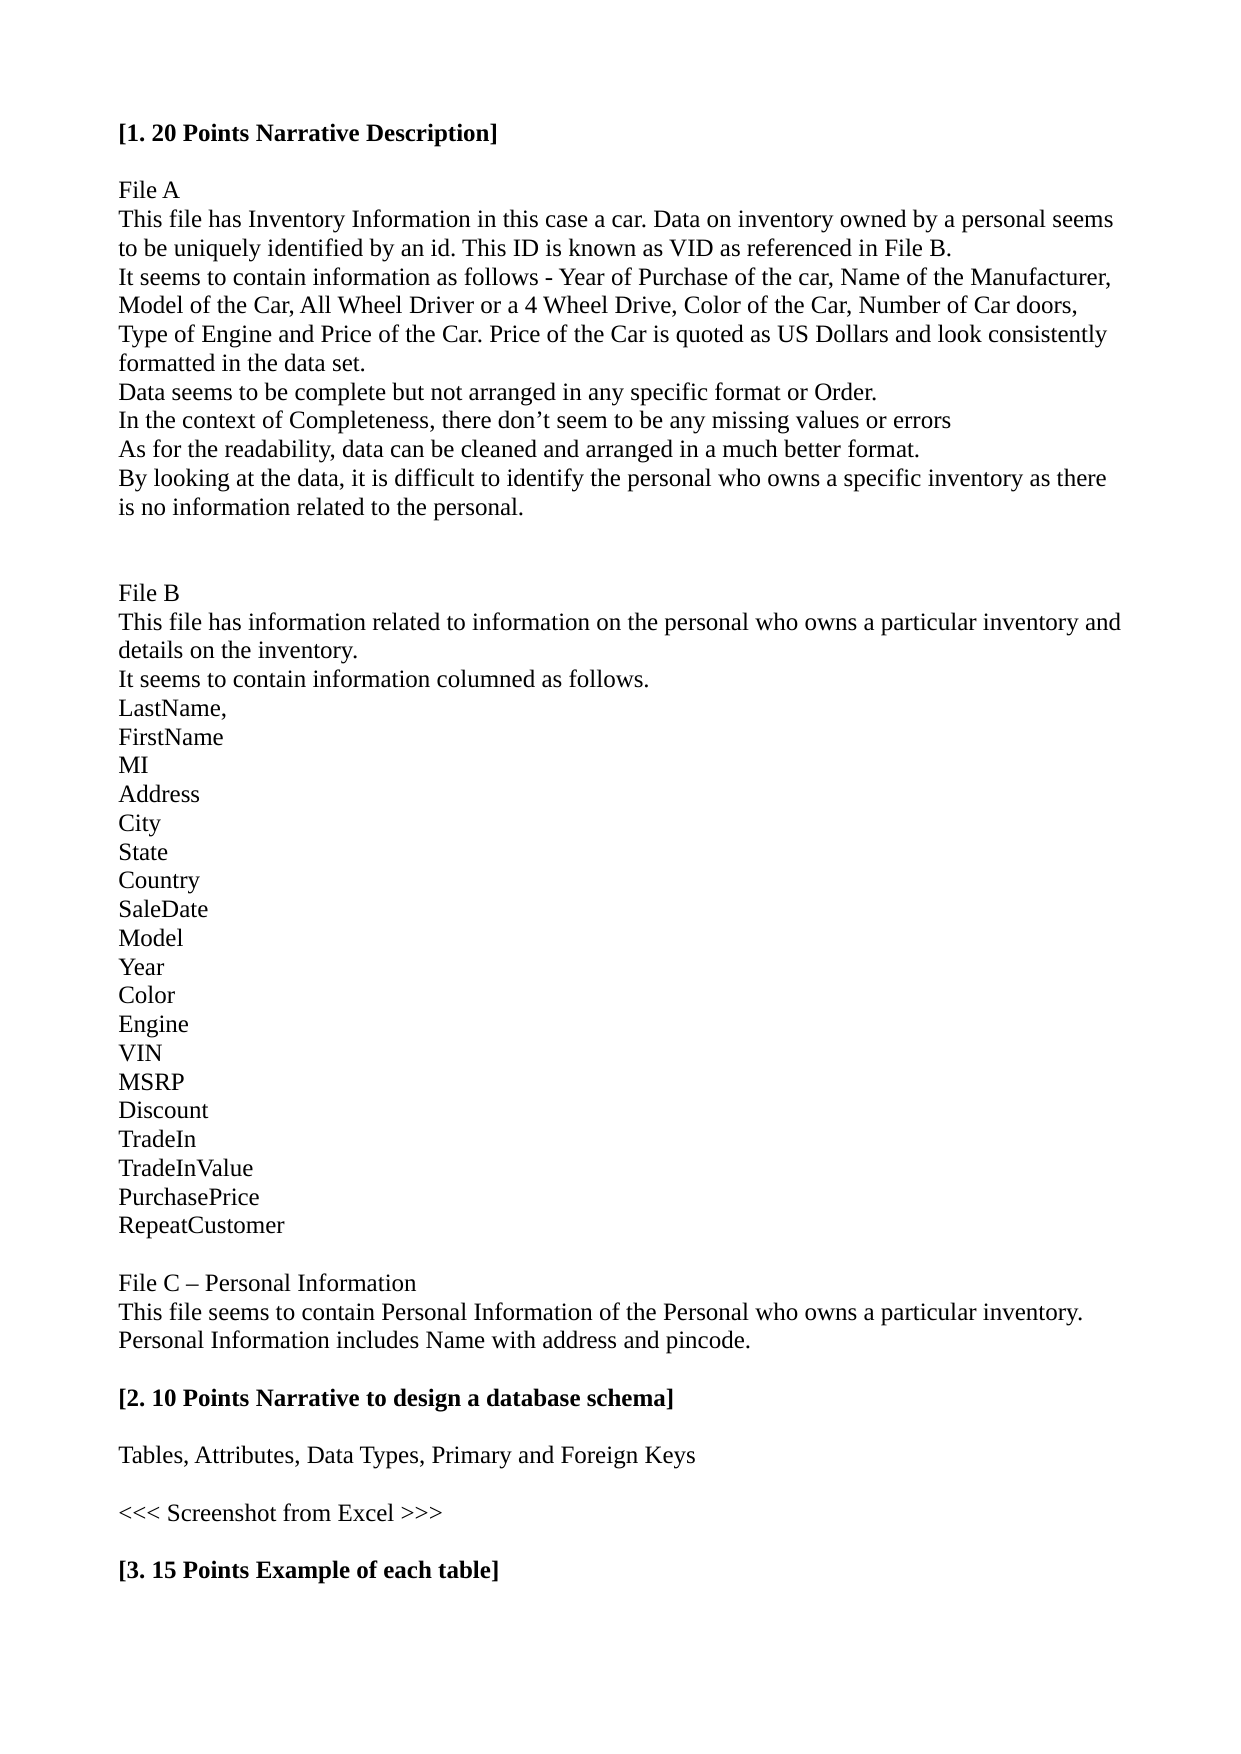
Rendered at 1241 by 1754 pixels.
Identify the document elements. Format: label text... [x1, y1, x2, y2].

text Discount [118, 1096, 1122, 1124]
text It seems to contain information columned as follows. [118, 664, 1122, 693]
text VIN [118, 1038, 1122, 1067]
text Color [118, 981, 1122, 1009]
text This file has information related to information on the personal who owns a particular inventory and details on the inventory. [118, 607, 1122, 664]
text LastName, [118, 693, 1122, 722]
text This file seems to contain Personal Information of the Personal who owns a particular inventory. Personal Information includes Name with address and pincode. [118, 1297, 1122, 1354]
text It seems to contain information as follows - Year of Purchase of the car, Name of the Manufacturer, Model of the Car, All Wheel Driver or a 4 Wheel Drive, Color of the Car, Number of Car doors, Type of Engine and Price of the Car. Price of the Car is quoted as US Dollars and look consistently formatted in the data set. [118, 262, 1122, 377]
text Country [118, 866, 1122, 894]
text Address [118, 779, 1122, 808]
text File B [118, 578, 1122, 607]
text By looking at the data, it is difficult to identify the personal who owns a specific inventory as there is no information related to the personal. [118, 463, 1122, 521]
text [2. 10 Points Narrative to design a database schema] [118, 1383, 1122, 1412]
text <<< Screenshot from Excel >>> [118, 1498, 1122, 1527]
text Data seems to be complete but not arranged in any specific format or Order. [118, 377, 1122, 406]
text Year [118, 952, 1122, 981]
text Tables, Attributes, Data Types, Primary and Foreign Keys [118, 1441, 1122, 1469]
text TradeIn [118, 1124, 1122, 1153]
text State [118, 837, 1122, 866]
text File C – Personal Information [118, 1268, 1122, 1297]
text Engine [118, 1009, 1122, 1038]
text MI [118, 751, 1122, 779]
text This file has Inventory Information in this case a car. Data on inventory owned by a personal seems to be uniquely identified by an id. This ID is known as VID as referenced in File B. [118, 204, 1122, 262]
text PurchasePrice [118, 1182, 1122, 1211]
text [1. 20 Points Narrative Description] [118, 118, 1122, 147]
text City [118, 808, 1122, 837]
text In the context of Completeness, there don’t seem to be any missing values or errors [118, 406, 1122, 434]
text MSRP [118, 1067, 1122, 1096]
text File A [118, 176, 1122, 204]
text RepeatCustomer [118, 1211, 1122, 1239]
text SaleDate [118, 894, 1122, 923]
text Model [118, 923, 1122, 952]
text TradeInValue [118, 1153, 1122, 1182]
text FirstName [118, 722, 1122, 751]
text As for the readability, data can be cleaned and arranged in a much better format. [118, 434, 1122, 463]
text [3. 15 Points Example of each table] [118, 1556, 1122, 1584]
